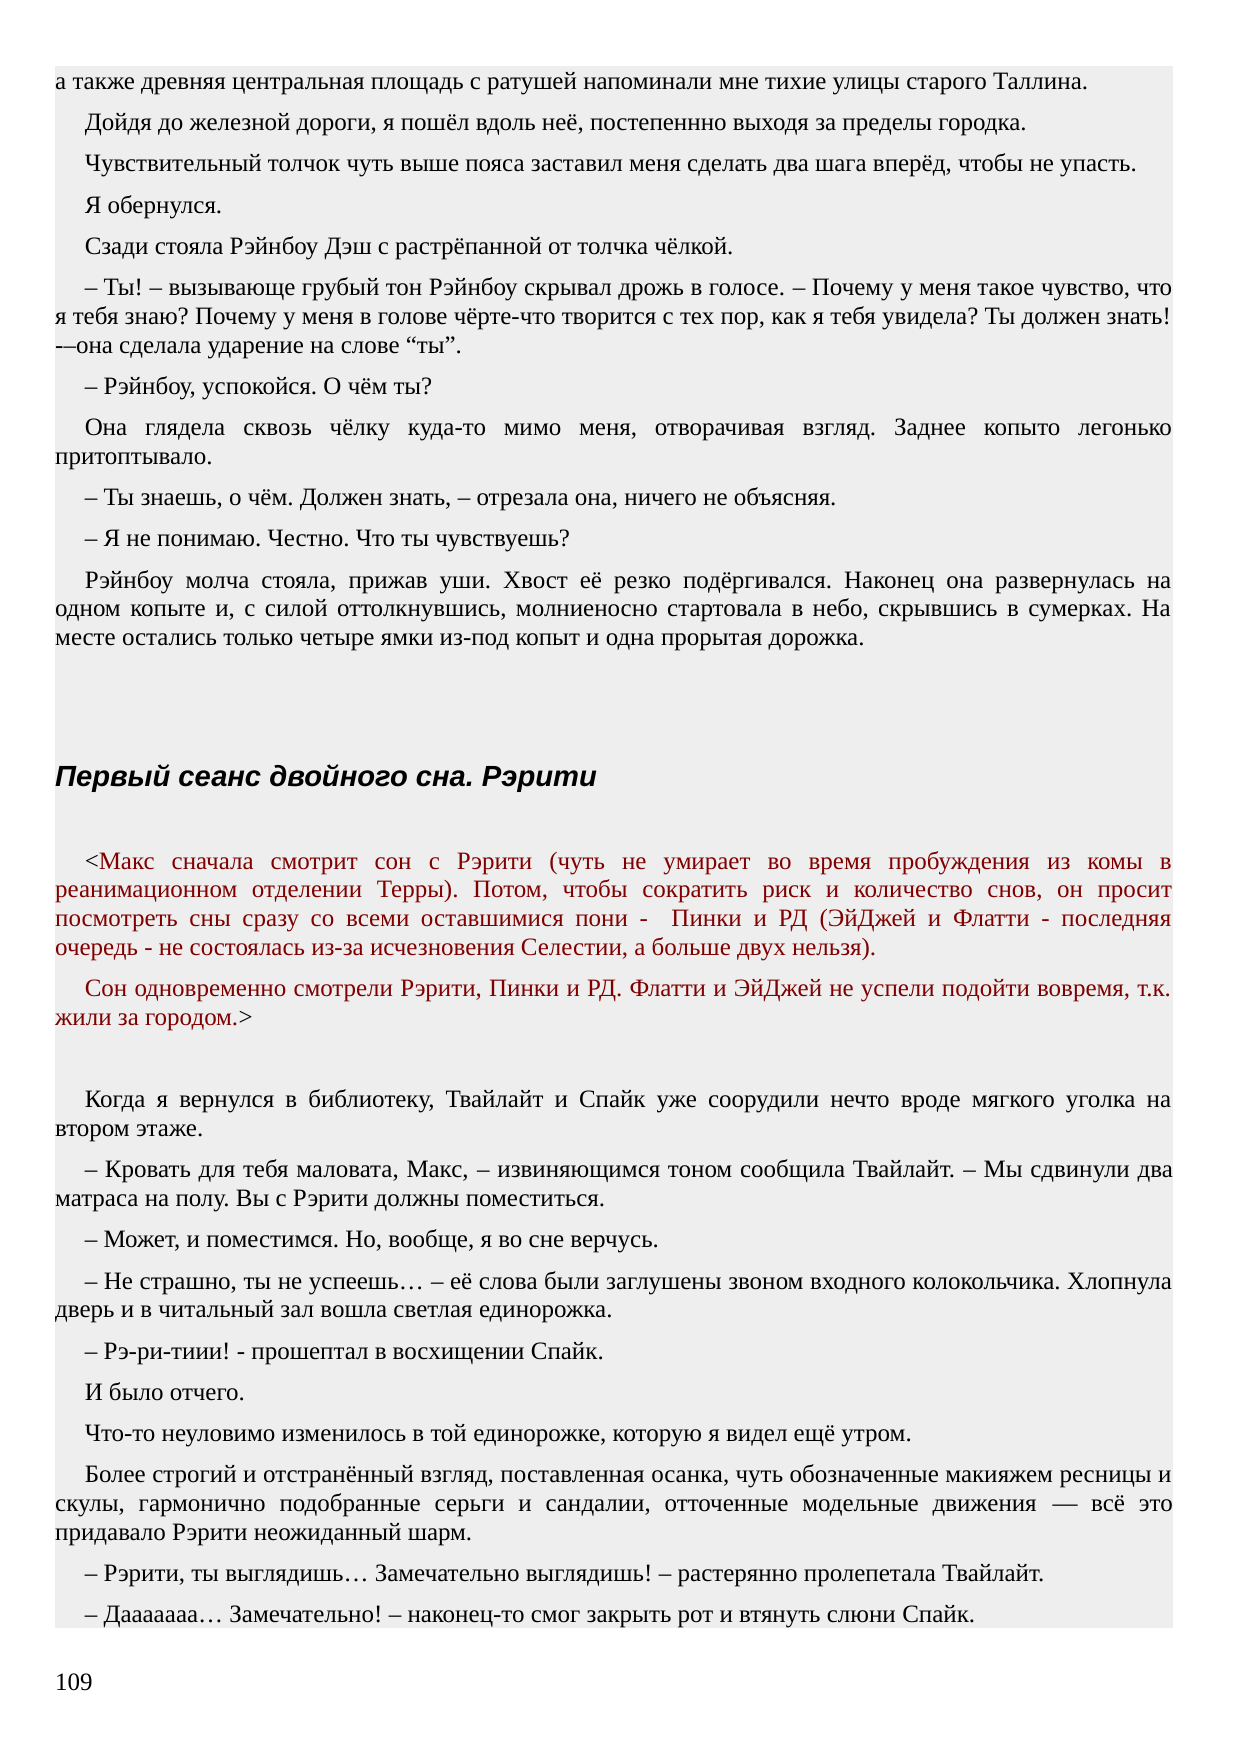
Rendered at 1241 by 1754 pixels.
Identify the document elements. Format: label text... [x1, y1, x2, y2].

text И было отчего. [55, 1377, 1173, 1406]
text – Рэрити, ты выглядишь… Замечательно выглядишь! – растерянно пролепетала Твайлайт. [55, 1558, 1173, 1587]
text Рэйнбоу молча стояла, прижав уши. Хвост её резко подёргивался. Наконец она развернулась на одном копыте и, с силой оттолкнувшись, молниеносно стартовала в небо, скрывшись в сумерках. На месте остались только четыре ямки из-под копыт и одна прорытая дорожка. [55, 565, 1173, 651]
text Сон одновременно смотрели Рэрити, Пинки и РД. Флатти и ЭйДжей не успели подойти вовремя, т.к. жили за городом.> [55, 973, 1173, 1031]
text Более строгий и отстранённый взгляд, поставленная осанка, чуть обозначенные макияжем ресницы и скулы, гармонично подобранные серьги и сандалии, отточенные модельные движения — всё это придавало Рэрити неожиданный шарм. [55, 1459, 1173, 1546]
text Она глядела сквозь чёлку куда-то мимо меня, отворачивая взгляд. Заднее копыто легонько притоптывало. [55, 412, 1173, 470]
text Чувствительный толчок чуть выше пояса заставил меня сделать два шага вперёд, чтобы не упасть. [55, 148, 1173, 177]
text – Дааааааа… Замечательно! – наконец-то смог закрыть рот и втянуть слюни Спайк. [55, 1599, 1173, 1628]
text – Я не понимаю. Честно. Что ты чувствуешь? [55, 523, 1173, 552]
text Что-то неуловимо изменилось в той единорожке, которую я видел ещё утром. [55, 1418, 1173, 1447]
text а также древняя центральная площадь с ратушей напоминали мне тихие улицы старого Таллина. [55, 66, 1173, 95]
text Когда я вернулся в библиотеку, Твайлайт и Спайк уже соорудили нечто вроде мягкого уголка на втором этаже. [55, 1084, 1173, 1142]
text <Макс сначала смотрит сон с Рэрити (чуть не умирает во время пробуждения из комы в реанимационном отделении Терры). Потом, чтобы сократить риск и количество снов, он просит посмотреть сны сразу со всеми оставшимися пони - Пинки и РД (ЭйДжей и Флатти - последняя очередь - не состоялась из-за исчезновения Селестии, а больше двух нельзя). [55, 846, 1173, 961]
text Я обернулся. [55, 190, 1173, 218]
text – Кровать для тебя маловата, Макс, – извиняющимся тоном сообщила Твайлайт. – Мы сдвинули два матраса на полу. Вы с Рэрити должны поместиться. [55, 1154, 1173, 1212]
text Сзади стояла Рэйнбоу Дэш с растрёпанной от толчка чёлкой. [55, 231, 1173, 260]
text – Может, и поместимся. Но, вообще, я во сне верчусь. [55, 1224, 1173, 1253]
text – Не страшно, ты не успеешь… – её слова были заглушены звоном входного колокольчика. Хлопнула дверь и в читальный зал вошла светлая единорожка. [55, 1266, 1173, 1323]
text Дойдя до железной дороги, я пошёл вдоль неё, постепеннно выходя за пределы городка. [55, 107, 1173, 136]
text – Рэйнбоу, успокойся. О чём ты? [55, 371, 1173, 400]
text – Рэ-ри-тиии! - прошептал в восхищении Спайк. [55, 1336, 1173, 1364]
subtitle Первый сеанс двойного сна. Рэрити [55, 758, 1173, 792]
text – Ты! – вызывающе грубый тон Рэйнбоу скрывал дрожь в голосе. – Почему у меня такое чувство, что я тебя знаю? Почему у меня в голове чёрте-что творится с тех пор, как я тебя увидела? Ты должен знать! -–она сделала ударение на слове “ты”. [55, 272, 1173, 358]
text – Ты знаешь, о чём. Должен знать, – отрезала она, ничего не объясняя. [55, 482, 1173, 511]
